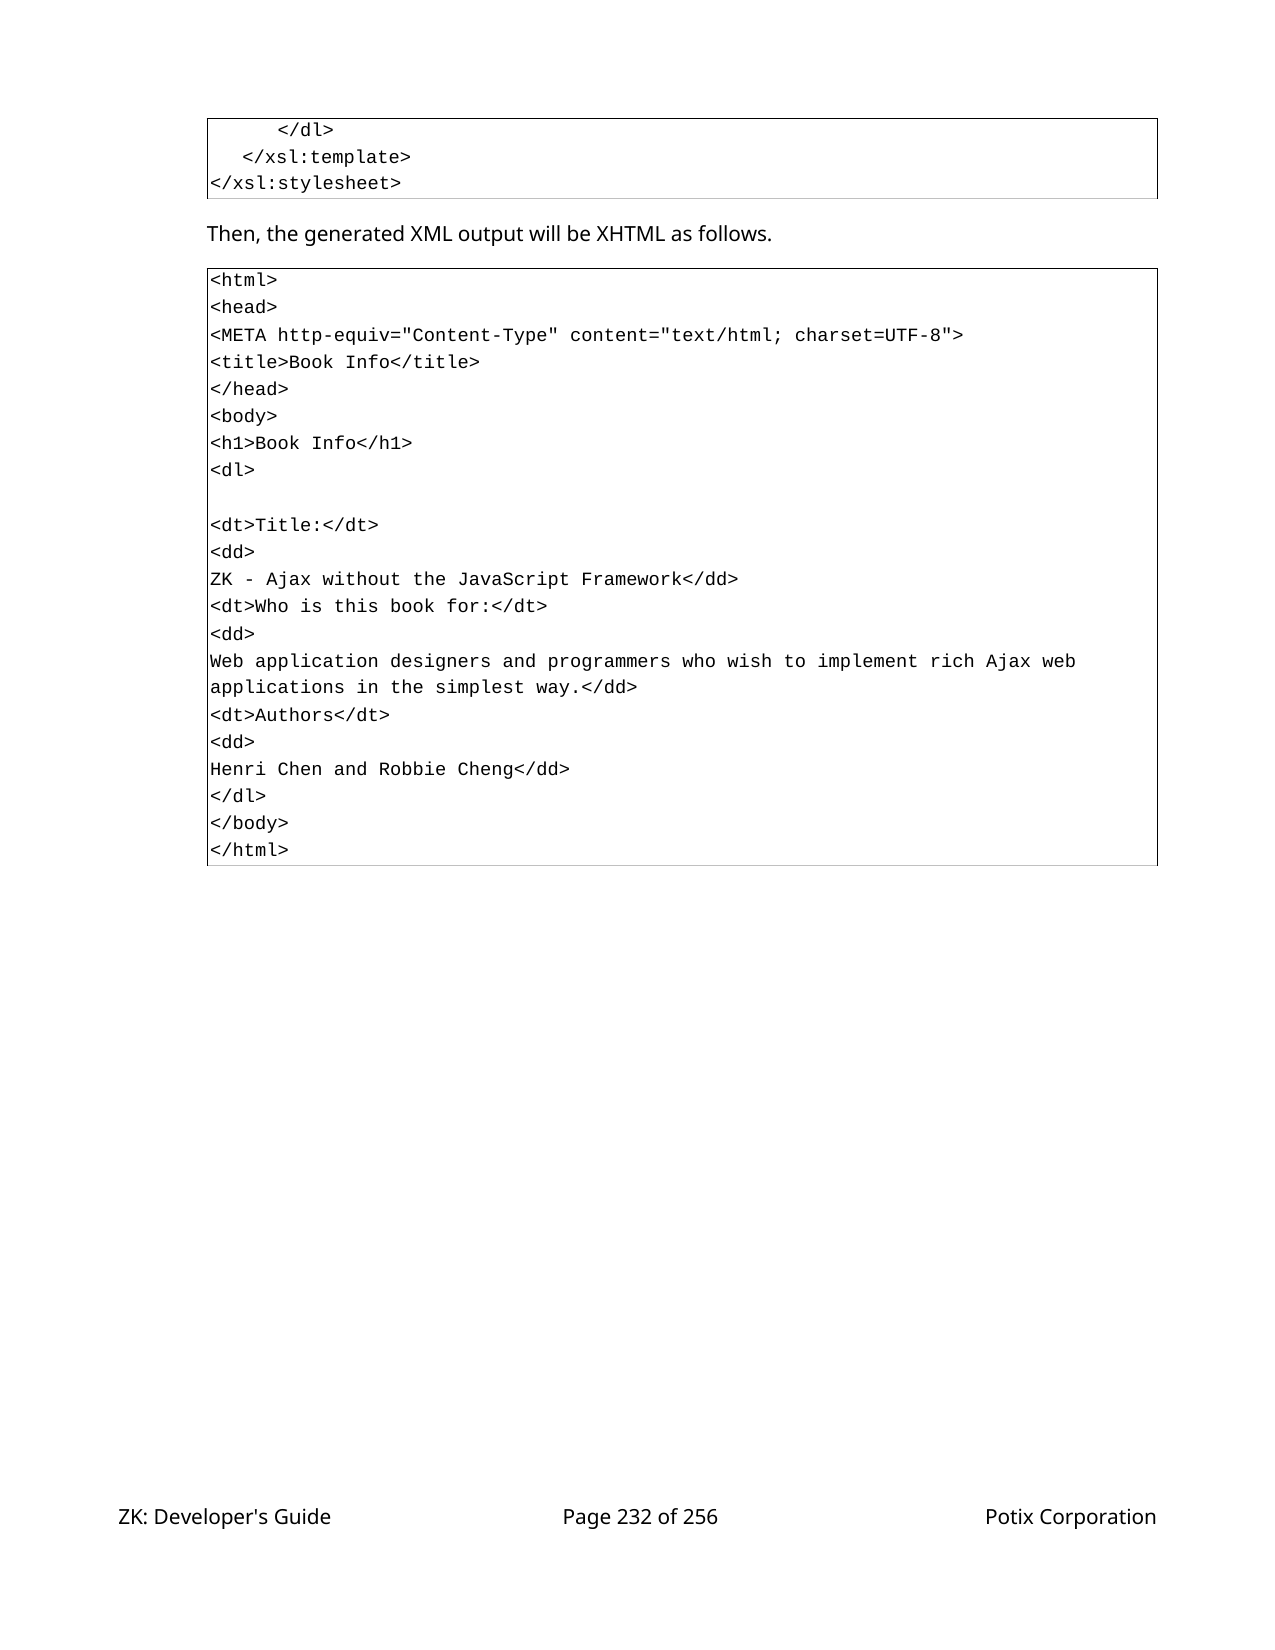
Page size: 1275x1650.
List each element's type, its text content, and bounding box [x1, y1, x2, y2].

text <head> [208, 295, 1157, 319]
text <dd> [208, 729, 1157, 754]
text <html> [208, 269, 1157, 292]
text <dl> [208, 458, 1157, 483]
text <dt>Authors</dt> [208, 702, 1157, 727]
text </dl> </xsl:template> </xsl:stylesheet> [208, 119, 1157, 198]
text </body> [208, 811, 1157, 835]
text <body> [208, 404, 1157, 428]
text </dl> [208, 784, 1157, 808]
text Then, the generated XML output will be XHTML as follows. [207, 219, 1157, 247]
text <META http-equiv="Content-Type" content="text/html; charset=UTF-8"> [208, 322, 1157, 347]
text </head> [208, 377, 1157, 401]
text <dd> [208, 621, 1157, 646]
text <h1>Book Info</h1> [208, 431, 1157, 455]
text Web application designers and programmers who wish to implement rich Ajax web applications in the simplest way.</dd> [208, 649, 1157, 699]
text <dt>Title:</dt> [208, 513, 1157, 537]
text </html> [208, 838, 1157, 865]
text ZK - Ajax without the JavaScript Framework</dd> [208, 567, 1157, 591]
text <dd> [208, 540, 1157, 564]
text Henri Chen and Robbie Cheng</dd> [208, 757, 1157, 781]
text <dt>Who is this book for:</dt> [208, 594, 1157, 618]
text <title>Book Info</title> [208, 349, 1157, 374]
